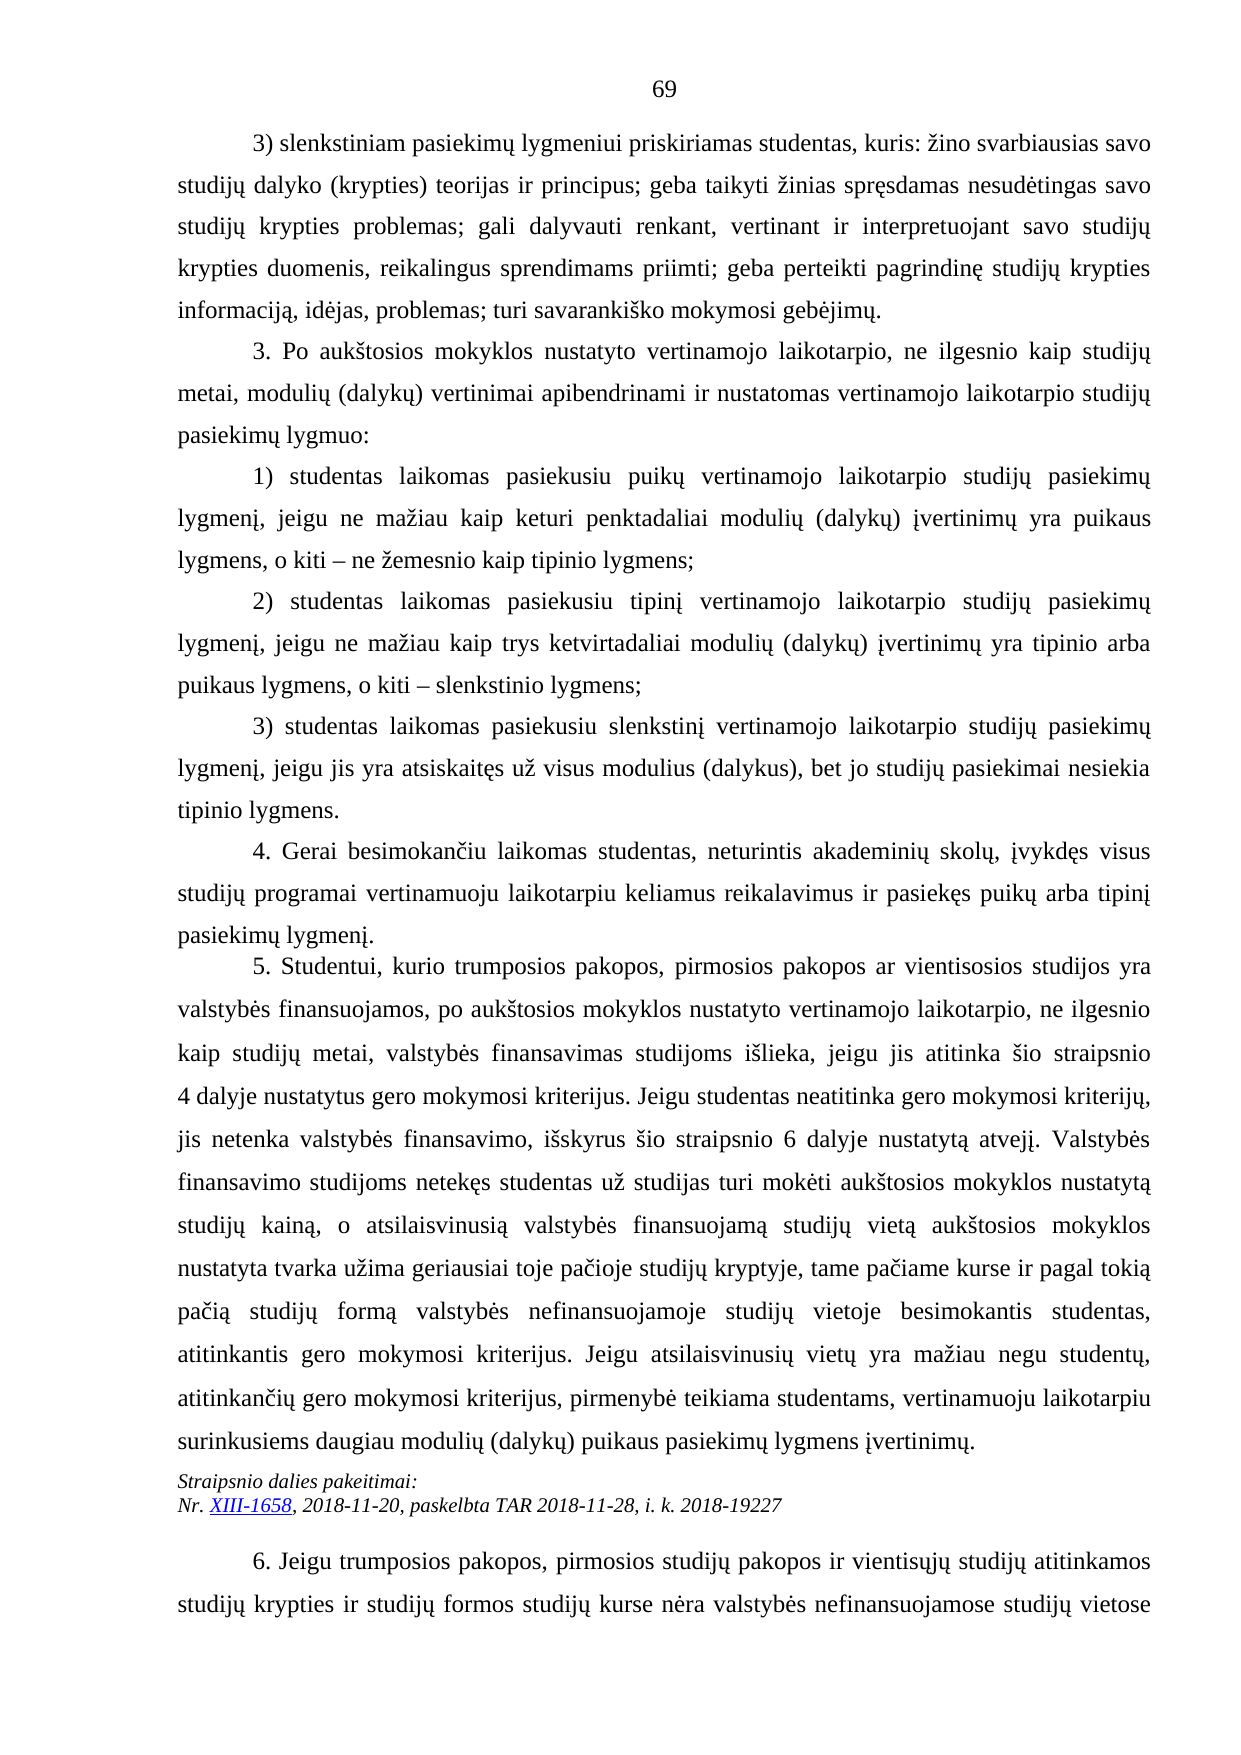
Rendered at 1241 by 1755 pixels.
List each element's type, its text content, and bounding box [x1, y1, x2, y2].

text Nr. XIII-1658, 2018-11-20, paskelbta TAR 2018-11-28, i. k. 2018-19227 [177, 1493, 1152, 1517]
text 3) studentas laikomas pasiekusiu slenkstinį vertinamojo laikotarpio studijų pasiekimų lygmenį, jeigu jis yra atsiskaitęs už visus modulius (dalykus), bet jo studijų pasiekimai nesiekia tipinio lygmens. [177, 701, 1152, 826]
text 5. Studentui, kurio trumposios pakopos, pirmosios pakopos ar vientisosios studijos yra valstybės finansuojamos, po aukštosios mokyklos nustatyto vertinamojo laikotarpio, ne ilgesnio kaip studijų metai, valstybės finansavimas studijoms išlieka, jeigu jis atitinka šio straipsnio 4 dalyje nustatytus gero mokymosi kriterijus. Jeigu studentas neatitinka gero mokymosi kriterijų, jis netenka valstybės finansavimo, išskyrus šio straipsnio 6 dalyje nustatytą atvejį. Valstybės finansavimo studijoms netekęs studentas už studijas turi mokėti aukštosios mokyklos nustatytą studijų kainą, o atsilaisvinusią valstybės finansuojamą studijų vietą aukštosios mokyklos nustatyta tvarka užima geriausiai toje pačioje studijų kryptyje, tame pačiame kurse ir pagal tokią pačią studijų formą valstybės nefinansuojamoje studijų vietoje besimokantis studentas, atitinkantis gero mokymosi kriterijus. Jeigu atsilaisvinusių vietų yra mažiau negu studentų, atitinkančių gero mokymosi kriterijus, pirmenybė teikiama studentams, vertinamuoju laikotarpiu surinkusiems daugiau modulių (dalykų) puikaus pasiekimų lygmens įvertinimų. [177, 951, 1152, 1454]
text 6. Jeigu trumposios pakopos, pirmosios studijų pakopos ir vientisųjų studijų atitinkamos studijų krypties ir studijų formos studijų kurse nėra valstybės nefinansuojamose studijų vietose [177, 1546, 1152, 1618]
text 3. Po aukštosios mokyklos nustatyto vertinamojo laikotarpio, ne ilgesnio kaip studijų metai, modulių (dalykų) vertinimai apibendrinami ir nustatomas vertinamojo laikotarpio studijų pasiekimų lygmuo: [177, 326, 1152, 451]
text 1) studentas laikomas pasiekusiu puikų vertinamojo laikotarpio studijų pasiekimų lygmenį, jeigu ne mažiau kaip keturi penktadaliai modulių (dalykų) įvertinimų yra puikaus lygmens, o kiti – ne žemesnio kaip tipinio lygmens; [177, 451, 1152, 576]
text 2) studentas laikomas pasiekusiu tipinį vertinamojo laikotarpio studijų pasiekimų lygmenį, jeigu ne mažiau kaip trys ketvirtadaliai modulių (dalykų) įvertinimų yra tipinio arba puikaus lygmens, o kiti – slenkstinio lygmens; [177, 576, 1152, 701]
text 3) slenkstiniam pasiekimų lygmeniui priskiriamas studentas, kuris: žino svarbiausias savo studijų dalyko (krypties) teorijas ir principus; geba taikyti žinias spręsdamas nesudėtingas savo studijų krypties problemas; gali dalyvauti renkant, vertinant ir interpretuojant savo studijų krypties duomenis, reikalingus sprendimams priimti; geba perteikti pagrindinę studijų krypties informaciją, idėjas, problemas; turi savarankiško mokymosi gebėjimų. [177, 118, 1152, 326]
text Straipsnio dalies pakeitimai: [177, 1469, 1152, 1493]
text 4. Gerai besimokančiu laikomas studentas, neturintis akademinių skolų, įvykdęs visus studijų programai vertinamuoju laikotarpiu keliamus reikalavimus ir pasiekęs puikų arba tipinį pasiekimų lygmenį. [177, 826, 1152, 951]
